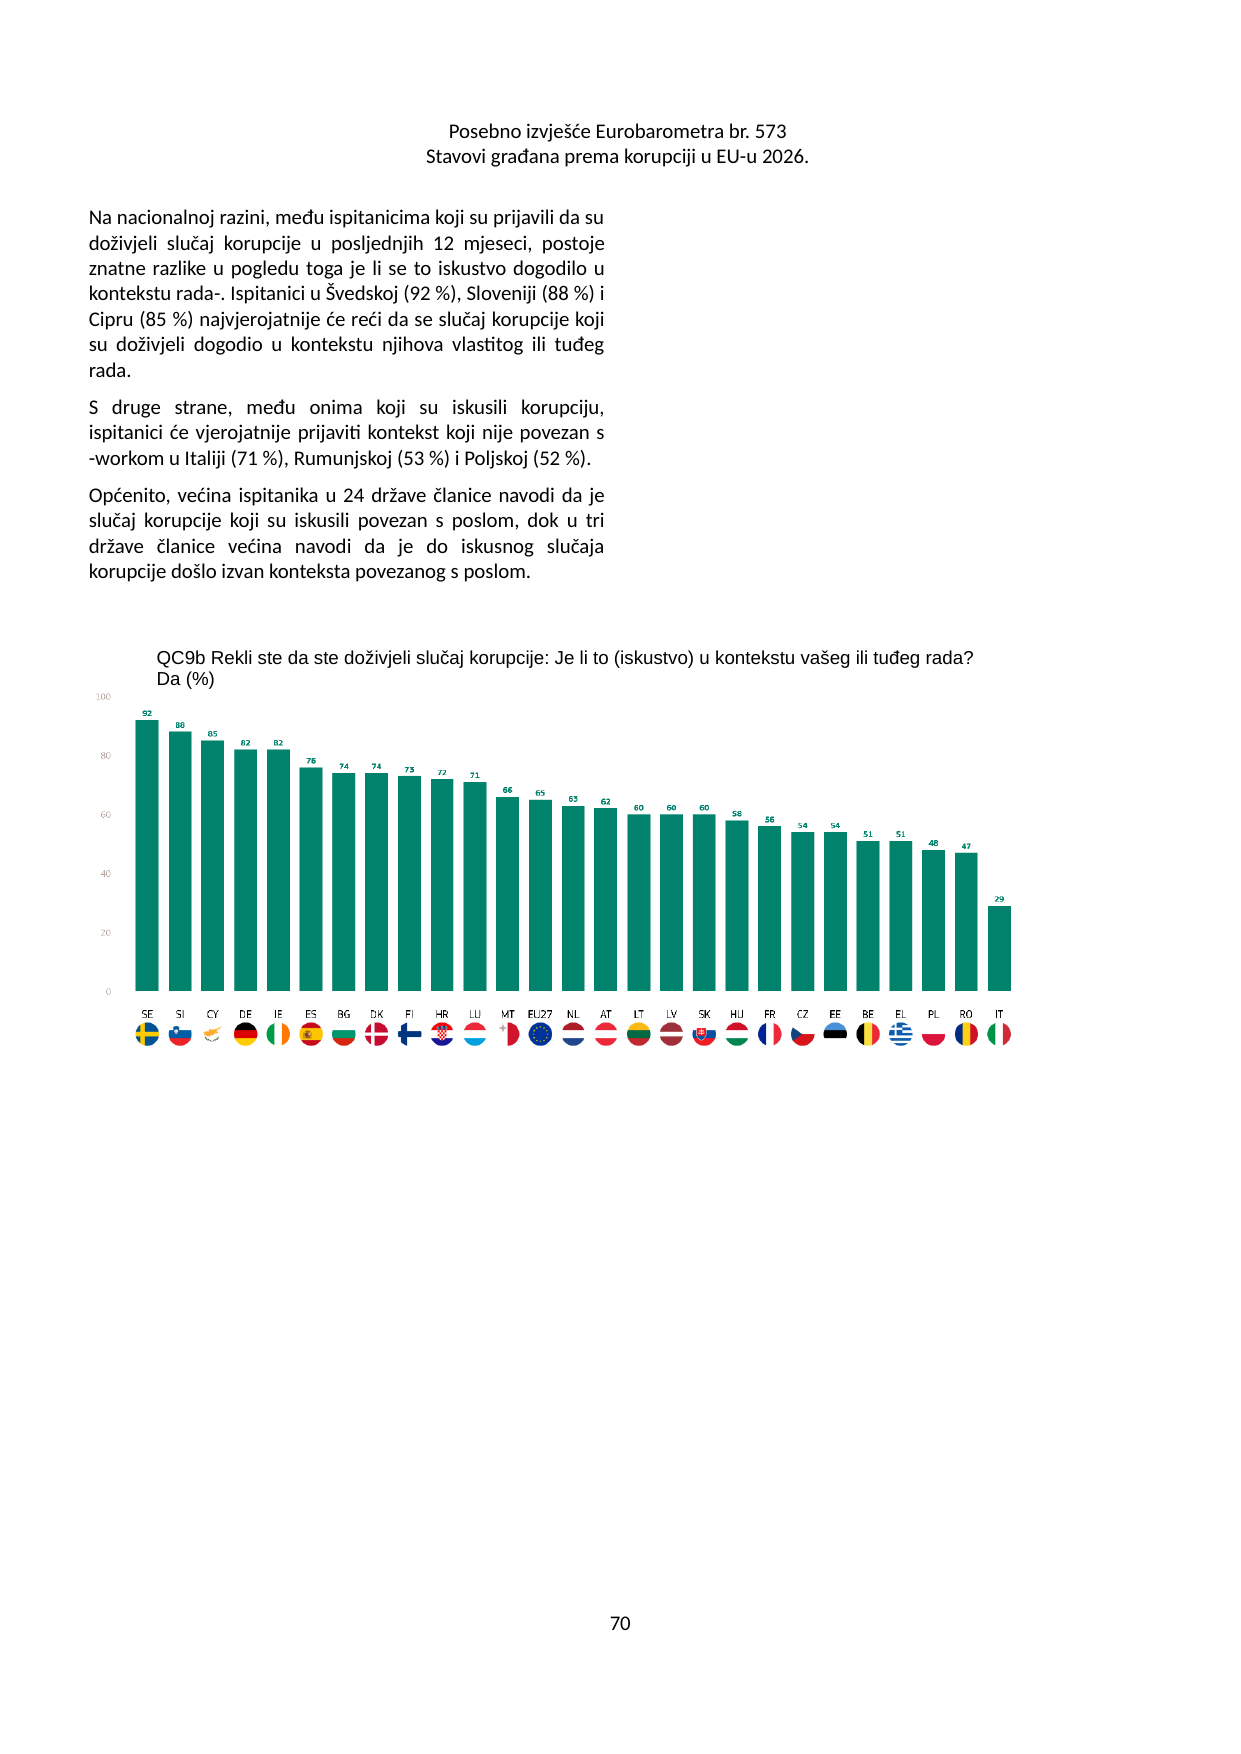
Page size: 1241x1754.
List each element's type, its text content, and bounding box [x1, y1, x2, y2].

text S druge strane, među onima koji su iskusili korupciju, ispitanici će vjerojatnije prijaviti kontekst koji nije povezan s ‑workom u Italiji (71 %), Rumunjskoj (53 %) i Poljskoj (52 %). [88, 394, 605, 470]
picture [88, 666, 1022, 1049]
text Općenito, većina ispitanika u 24 države članice navodi da je slučaj korupcije koji su iskusili povezan s poslom, dok u tri države članice većina navodi da je do iskusnog slučaja korupcije došlo izvan konteksta povezanog s poslom. [88, 482, 605, 584]
text Na nacionalnoj razini, među ispitanicima koji su prijavili da su doživjeli slučaj korupcije u posljednjih 12 mjeseci, postoje znatne razlike u pogledu toga je li se to iskustvo dogodilo u kontekstu rada‑. Ispitanici u Švedskoj (92 %), Sloveniji (88 %) i Cipru (85 %) najvjerojatnije će reći da se slučaj korupcije koji su doživjeli dogodio u kontekstu njihova vlastitog ili tuđeg rada. [88, 204, 605, 382]
